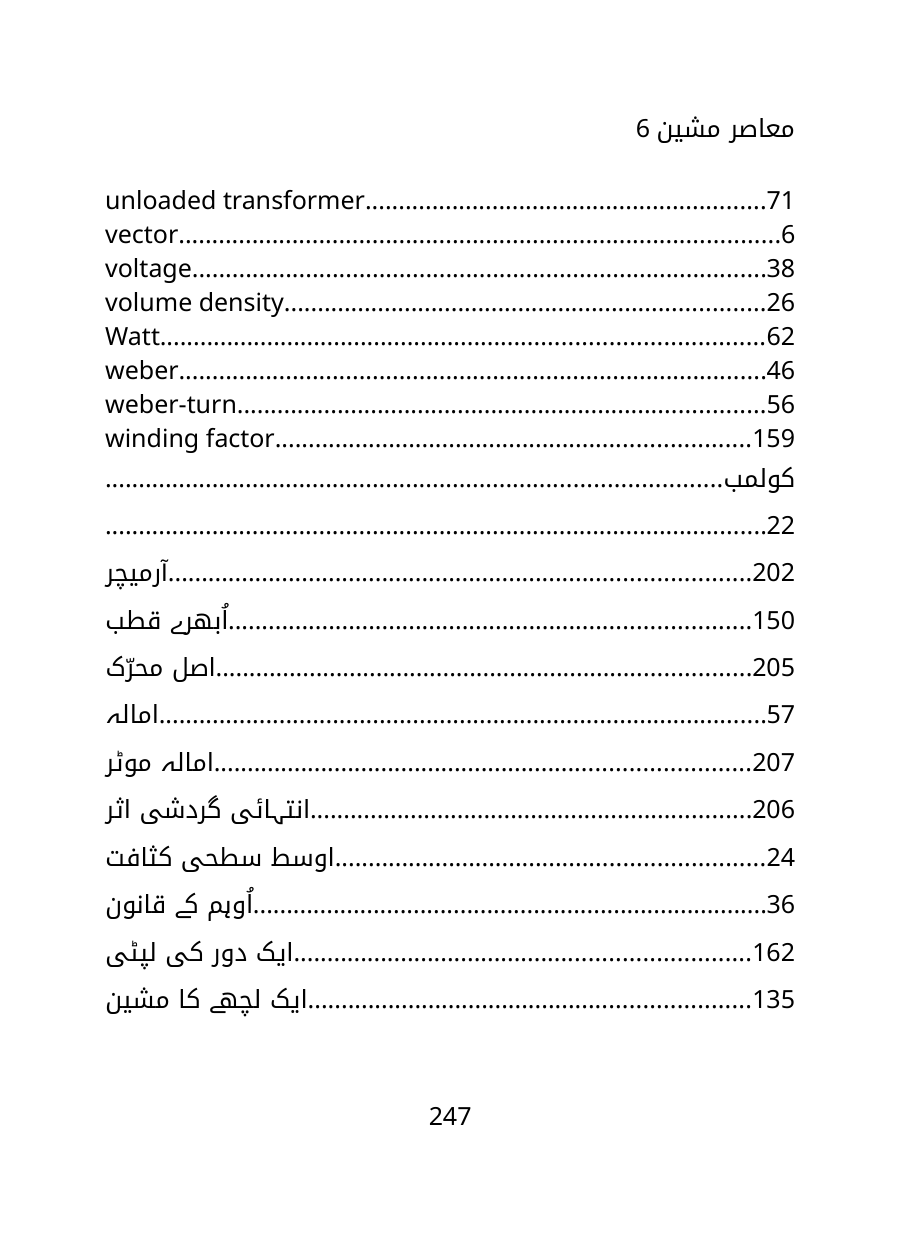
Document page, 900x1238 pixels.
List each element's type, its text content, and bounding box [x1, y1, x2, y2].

text امالہ 57 [105, 692, 795, 739]
text weber-turn 56 [105, 387, 795, 421]
text winding factor 159 [105, 421, 795, 455]
text آرمیچر 202 [105, 550, 795, 597]
text weber 46 [105, 353, 795, 387]
text اُبھرے قطب 150 [105, 597, 795, 644]
text اُوہم کے قانون 36 [105, 881, 795, 929]
text voltage 38 [105, 251, 795, 284]
text unloaded transformer 71 [105, 182, 795, 216]
text اصل محرّک 205 [105, 644, 795, 692]
text اوسط سطحی کثافت 24 [105, 834, 795, 881]
text Watt 62 [105, 319, 795, 353]
text vector 6 [105, 216, 795, 251]
text کولمب 22 [105, 455, 795, 550]
text امالہ موٹر 207 [105, 739, 795, 787]
text ایک دور کی لپٹی 162 [105, 929, 795, 976]
text انتہائی گردشی اثر 206 [105, 787, 795, 834]
text volume density 26 [105, 284, 795, 319]
text ایک لچھے کا مشین 135 [105, 976, 795, 1024]
